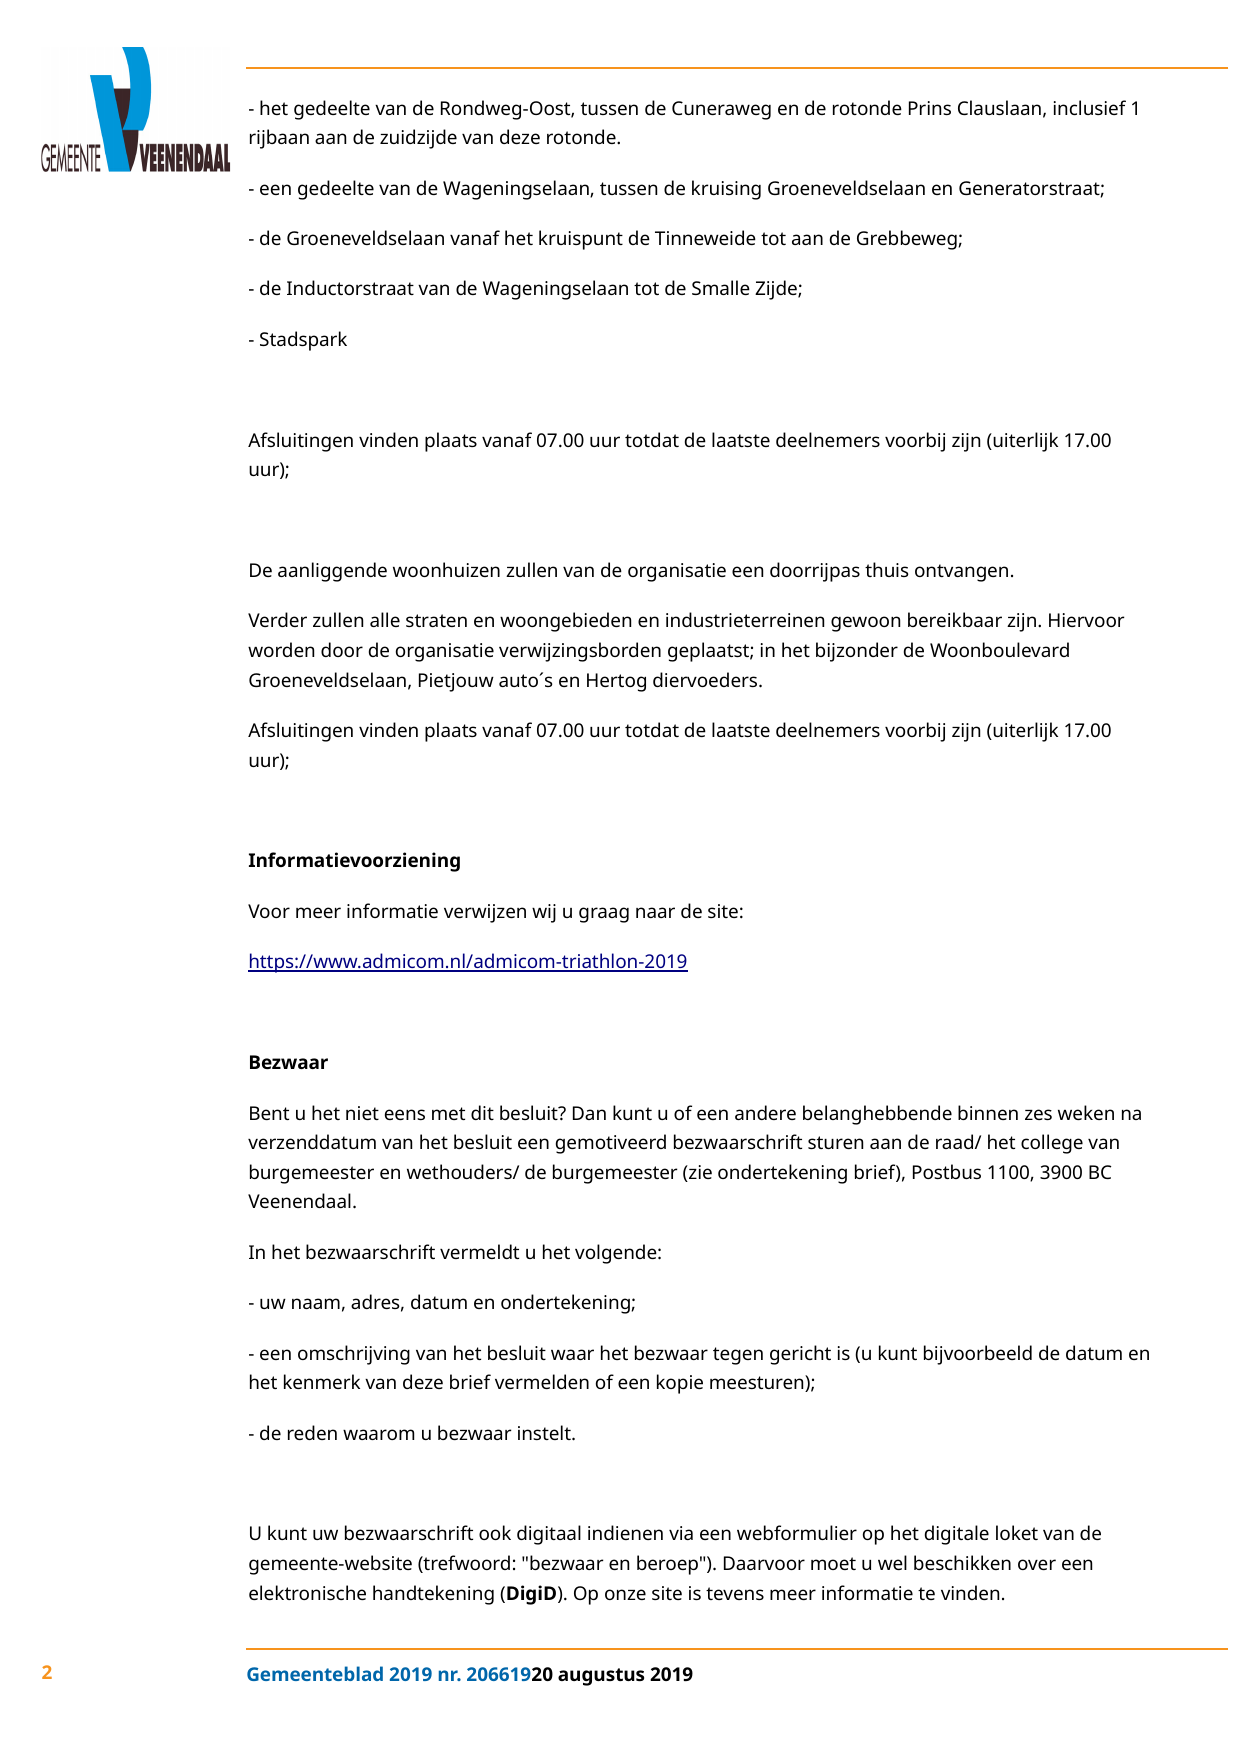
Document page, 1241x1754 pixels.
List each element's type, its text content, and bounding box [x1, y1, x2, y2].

text Informatievoorziening [248, 848, 1152, 873]
text Bezwaar [248, 1049, 1152, 1075]
text - de Inductorstraat van de Wageningselaan tot de Smalle Zijde; [248, 276, 1152, 301]
text - het gedeelte van de Rondweg-Oost, tussen de Cuneraweg en de rotonde Prins Clauslaan, inclusief 1 rijbaan aan de zuidzijde van deze rotonde. [248, 95, 1152, 150]
text Afsluitingen vinden plaats vanaf 07.00 uur totdat de laatste deelnemers voorbij zijn (uiterlijk 17.00 uur); [248, 427, 1152, 482]
text In het bezwaarschrift vermeldt u het volgende: [248, 1239, 1152, 1265]
text Afsluitingen vinden plaats vanaf 07.00 uur totdat de laatste deelnemers voorbij zijn (uiterlijk 17.00 uur); [248, 717, 1152, 773]
text - de Groeneveldselaan vanaf het kruispunt de Tinneweide tot aan de Grebbeweg; [248, 225, 1152, 251]
text - Stadspark [248, 326, 1152, 352]
picture [123, 47, 231, 172]
text - de reden waarom u bezwaar instelt. [248, 1420, 1152, 1446]
text Bent u het niet eens met dit besluit? Dan kunt u of een andere belanghebbende binnen zes weken na verzenddatum van het besluit een gemotiveerd bezwaarschrift sturen aan de raad/ het college van burgemeester en wethouders/ de burgemeester (zie ondertekening brief), Postbus 1100, 3900 BC Veenendaal. [248, 1100, 1152, 1214]
picture [41, 47, 130, 172]
text De aanliggende woonhuizen zullen van de organisatie een doorrijpas thuis ontvangen. [248, 557, 1152, 583]
text https://www.admicom.nl/admicom-triathlon-2019 [248, 948, 1152, 974]
text Verder zullen alle straten en woongebieden en industrieterreinen gewoon bereikbaar zijn. Hiervoor worden door de organisatie verwijzingsborden geplaatst; in het bijzonder de Woonboulevard Groeneveldselaan, Pietjouw auto´s en Hertog diervoeders. [248, 608, 1152, 693]
text - uw naam, adres, datum en ondertekening; [248, 1289, 1152, 1315]
text U kunt uw bezwaarschrift ook digitaal indienen via een webformulier op het digitale loket van de gemeente-website (trefwoord: "bezwaar en beroep"). Daarvoor moet u wel beschikken over een elektronische handtekening (DigiD). Op onze site is tevens meer informatie te vinden. [248, 1521, 1152, 1606]
text - een omschrijving van het besluit waar het bezwaar tegen gericht is (u kunt bijvoorbeeld de datum en het kenmerk van deze brief vermelden of een kopie meesturen); [248, 1340, 1152, 1395]
text - een gedeelte van de Wageningselaan, tussen de kruising Groeneveldselaan en Generatorstraat; [248, 175, 1152, 201]
text Voor meer informatie verwijzen wij u graag naar de site: [248, 898, 1152, 924]
